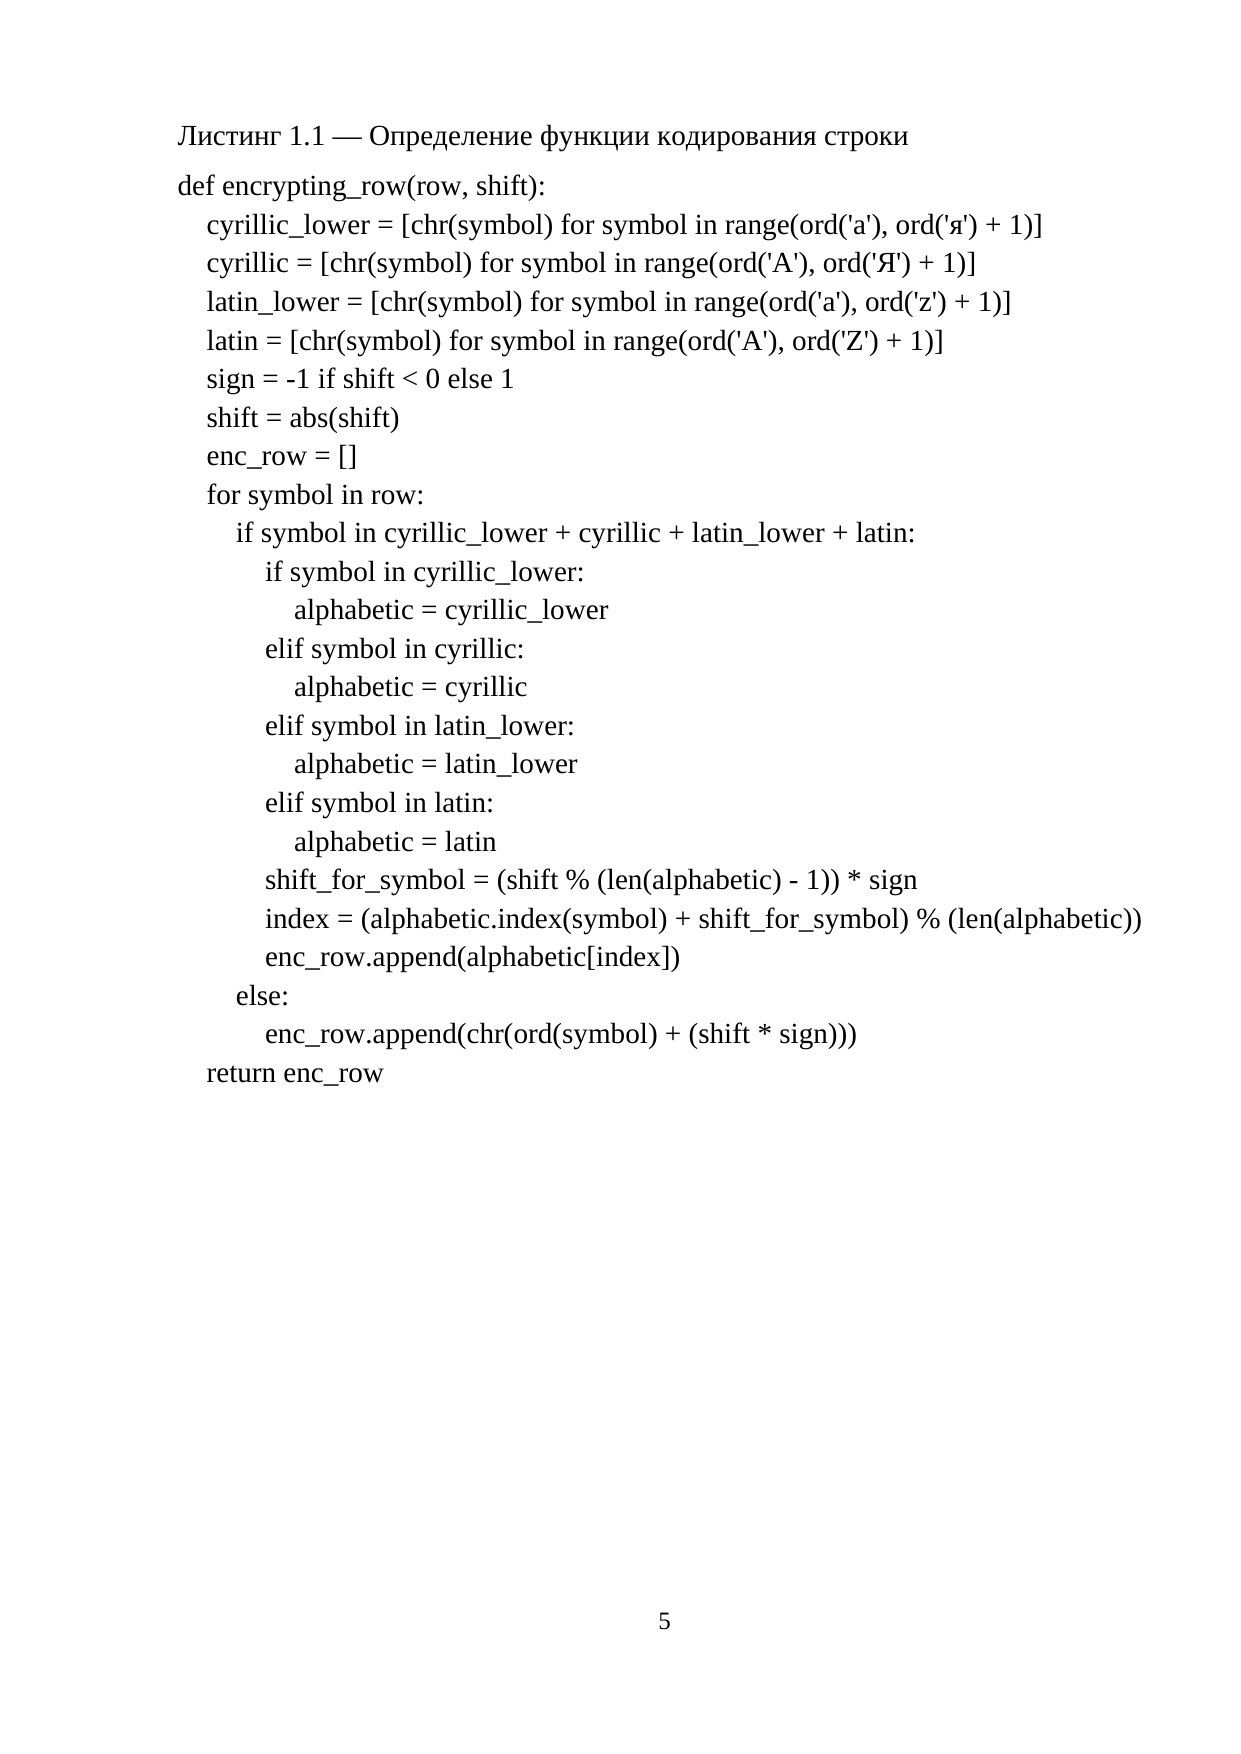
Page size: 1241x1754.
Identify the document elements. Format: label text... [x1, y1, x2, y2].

text latin = [chr(symbol) for symbol in range(ord('A'), ord('Z') + 1)] [177, 323, 1152, 356]
text alphabetic = cyrillic [177, 669, 1152, 703]
text enc_row.append(chr(ord(symbol) + (shift * sign))) [177, 1016, 1152, 1050]
text shift_for_symbol = (shift % (len(alphabetic) - 1)) * sign [177, 862, 1152, 896]
text enc_row.append(alphabetic[index]) [177, 939, 1152, 973]
text if symbol in cyrillic_lower: [177, 554, 1152, 587]
text alphabetic = latin_lower [177, 747, 1152, 780]
text alphabetic = cyrillic_lower [177, 592, 1152, 626]
text else: [177, 978, 1152, 1011]
text elif symbol in latin_lower: [177, 708, 1152, 742]
text elif symbol in latin: [177, 785, 1152, 819]
text alphabetic = latin [177, 824, 1152, 857]
text index = (alphabetic.index(symbol) + shift_for_symbol) % (len(alphabetic)) [177, 901, 1152, 934]
text shift = abs(shift) [177, 400, 1152, 433]
text def encrypting_row(row, shift): [177, 168, 1152, 202]
text cyrillic_lower = [chr(symbol) for symbol in range(ord('а'), ord('я') + 1)] [177, 207, 1152, 241]
text cyrillic = [chr(symbol) for symbol in range(ord('А'), ord('Я') + 1)] [177, 246, 1152, 279]
text latin_lower = [chr(symbol) for symbol in range(ord('a'), ord('z') + 1)] [177, 284, 1152, 318]
text Листинг 1.1 — Определение функции кодирования строки [177, 118, 1152, 152]
text sign = -1 if shift < 0 else 1 [177, 361, 1152, 395]
text enc_row = [] [177, 438, 1152, 472]
text elif symbol in cyrillic: [177, 631, 1152, 664]
text if symbol in cyrillic_lower + cyrillic + latin_lower + latin: [177, 515, 1152, 549]
text return enc_row [177, 1055, 1152, 1088]
text for symbol in row: [177, 477, 1152, 510]
